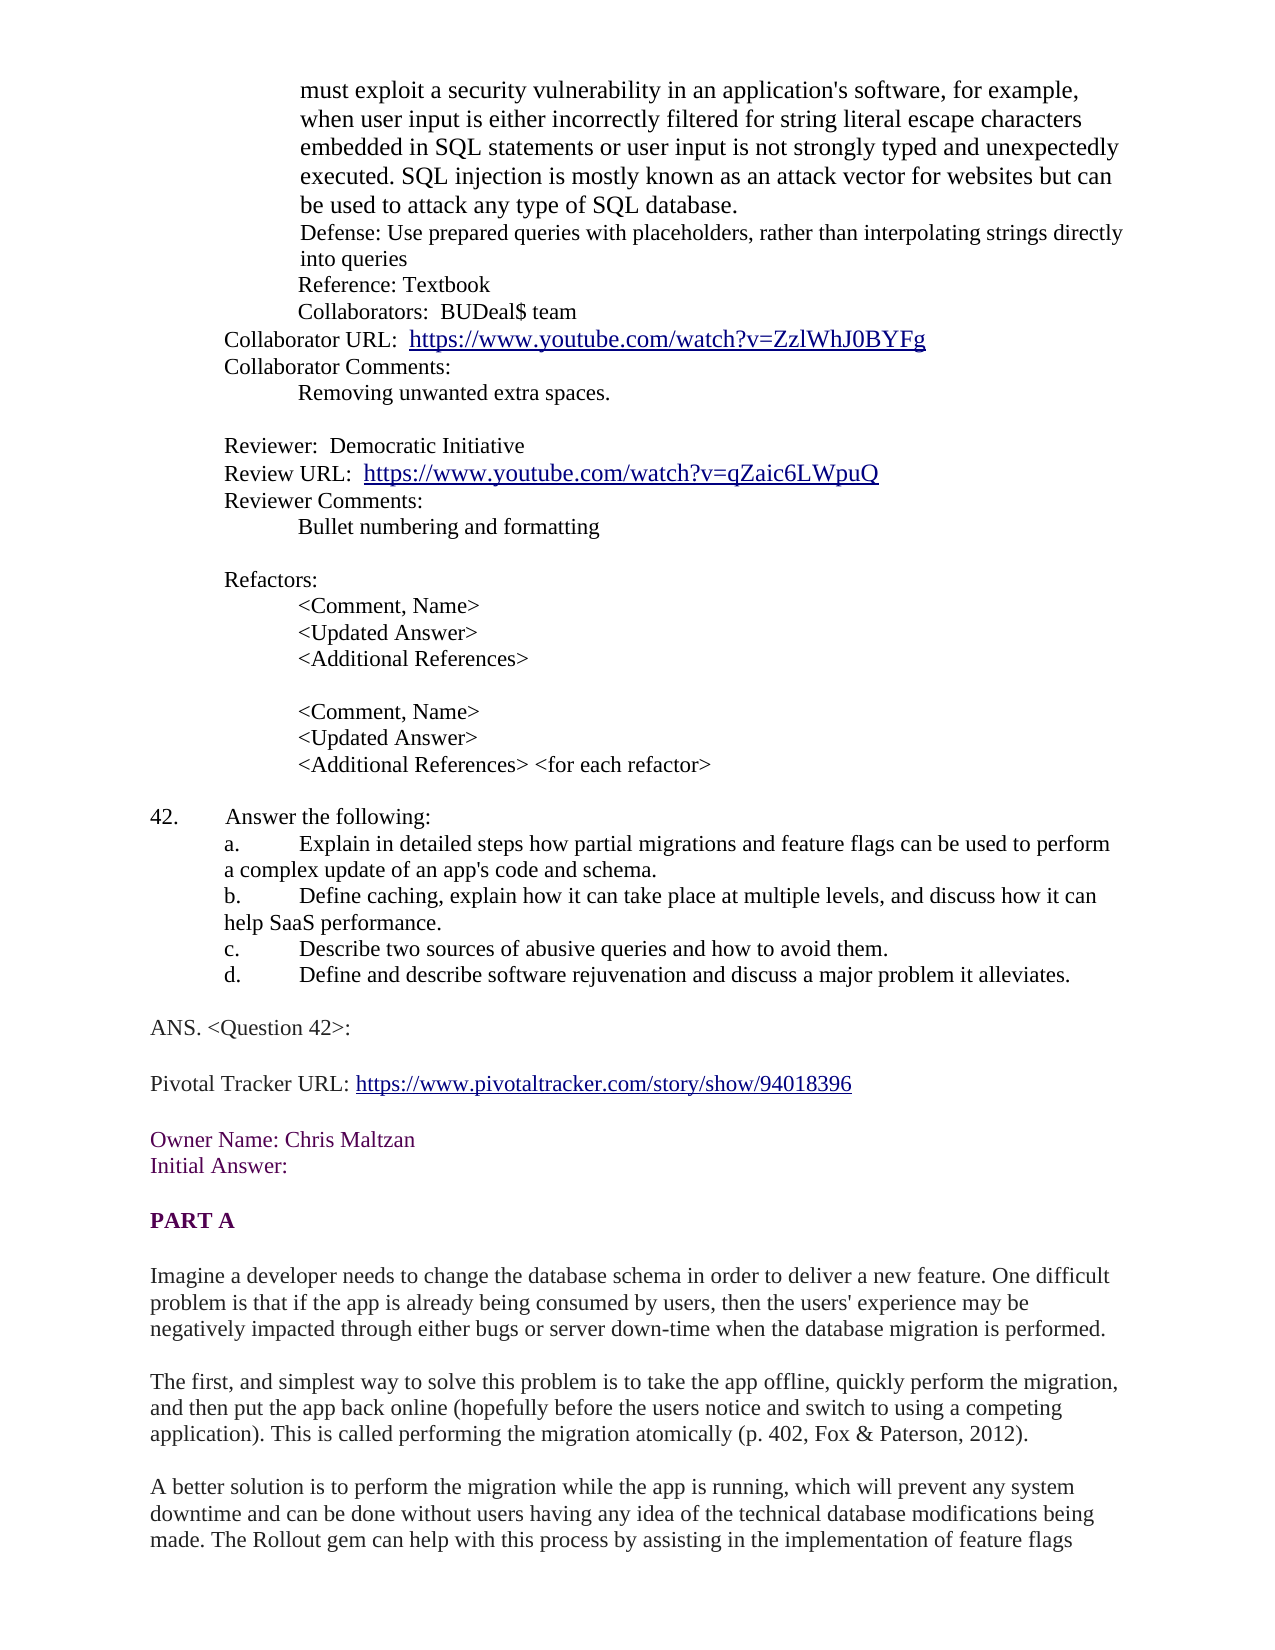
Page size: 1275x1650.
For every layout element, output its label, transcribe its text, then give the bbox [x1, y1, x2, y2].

text Review URL: https://www.youtube.com/watch?v=qZaic6LWpuQ [224, 458, 1125, 487]
text <Updated Answer> [298, 619, 1125, 645]
text Collaborator Comments: [224, 353, 1125, 379]
text Refactors: [224, 566, 1125, 592]
text must exploit a security vulnerability in an application's software, for example, when user input is either incorrectly filtered for string literal escape characters embedded in SQL statements or user input is not strongly typed and unexpectedly executed. SQL injection is mostly known as an attack vector for websites but can be used to attack any type of SQL database. [300, 75, 1125, 219]
text ANS. <Question 42>: [150, 1014, 1125, 1041]
text Pivotal Tracker URL: https://www.pivotaltracker.com/story/show/94018396 [150, 1070, 1125, 1096]
text b. Define caching, explain how it can take place at multiple levels, and discuss how it can help SaaS performance. [224, 882, 1125, 935]
text Reviewer Comments: [224, 487, 1125, 513]
text Owner Name: Chris Maltzan [150, 1126, 1125, 1152]
text Reference: Textbook Collaborators: BUDeal$ team [298, 271, 1125, 324]
text 42. Answer the following: [150, 803, 1125, 830]
text Defense: Use prepared queries with placeholders, rather than interpolating strings directly into queries [300, 219, 1125, 271]
text <Comment, Name> [298, 592, 1125, 619]
text Collaborator URL: https://www.youtube.com/watch?v=ZzlWhJ0BYFg [224, 324, 1125, 353]
text Imagine a developer needs to change the database schema in order to deliver a new feature. One difficult problem is that if the app is already being consumed by users, then the users' experience may be negatively impacted through either bugs or server down-time when the database migration is performed. The first, and simplest way to solve this problem is to take the app offline, quickly perform the migration, and then put the app back online (hopefully before the users notice and switch to using a competing application). This is called performing the migration atomically (p. 402, Fox & Paterson, 2012). A better solution is to perform the migration while the app is running, which will prevent any system downtime and can be done without users having any idea of the technical database modifications being made. The Rollout gem can help with this process by assisting in the implementation of feature flags [150, 1262, 1125, 1552]
text d. Define and describe software rejuvenation and discuss a major problem it alleviates. [224, 961, 1125, 988]
text PART A [150, 1207, 1125, 1234]
text Reviewer: Democratic Initiative [224, 432, 1125, 458]
text <Updated Answer> [298, 724, 1125, 751]
text <Additional References> <for each refactor> [298, 751, 1125, 777]
text c. Describe two sources of abusive queries and how to avoid them. [224, 935, 1125, 961]
text a. Explain in detailed steps how partial migrations and feature flags can be used to perform a complex update of an app's code and schema. [224, 830, 1125, 882]
text <Additional References> [298, 645, 1125, 672]
text Initial Answer: [150, 1152, 1125, 1178]
text Removing unwanted extra spaces. [298, 379, 1125, 406]
text <Comment, Name> [298, 698, 1125, 724]
text Bullet numbering and formatting [298, 513, 1125, 540]
